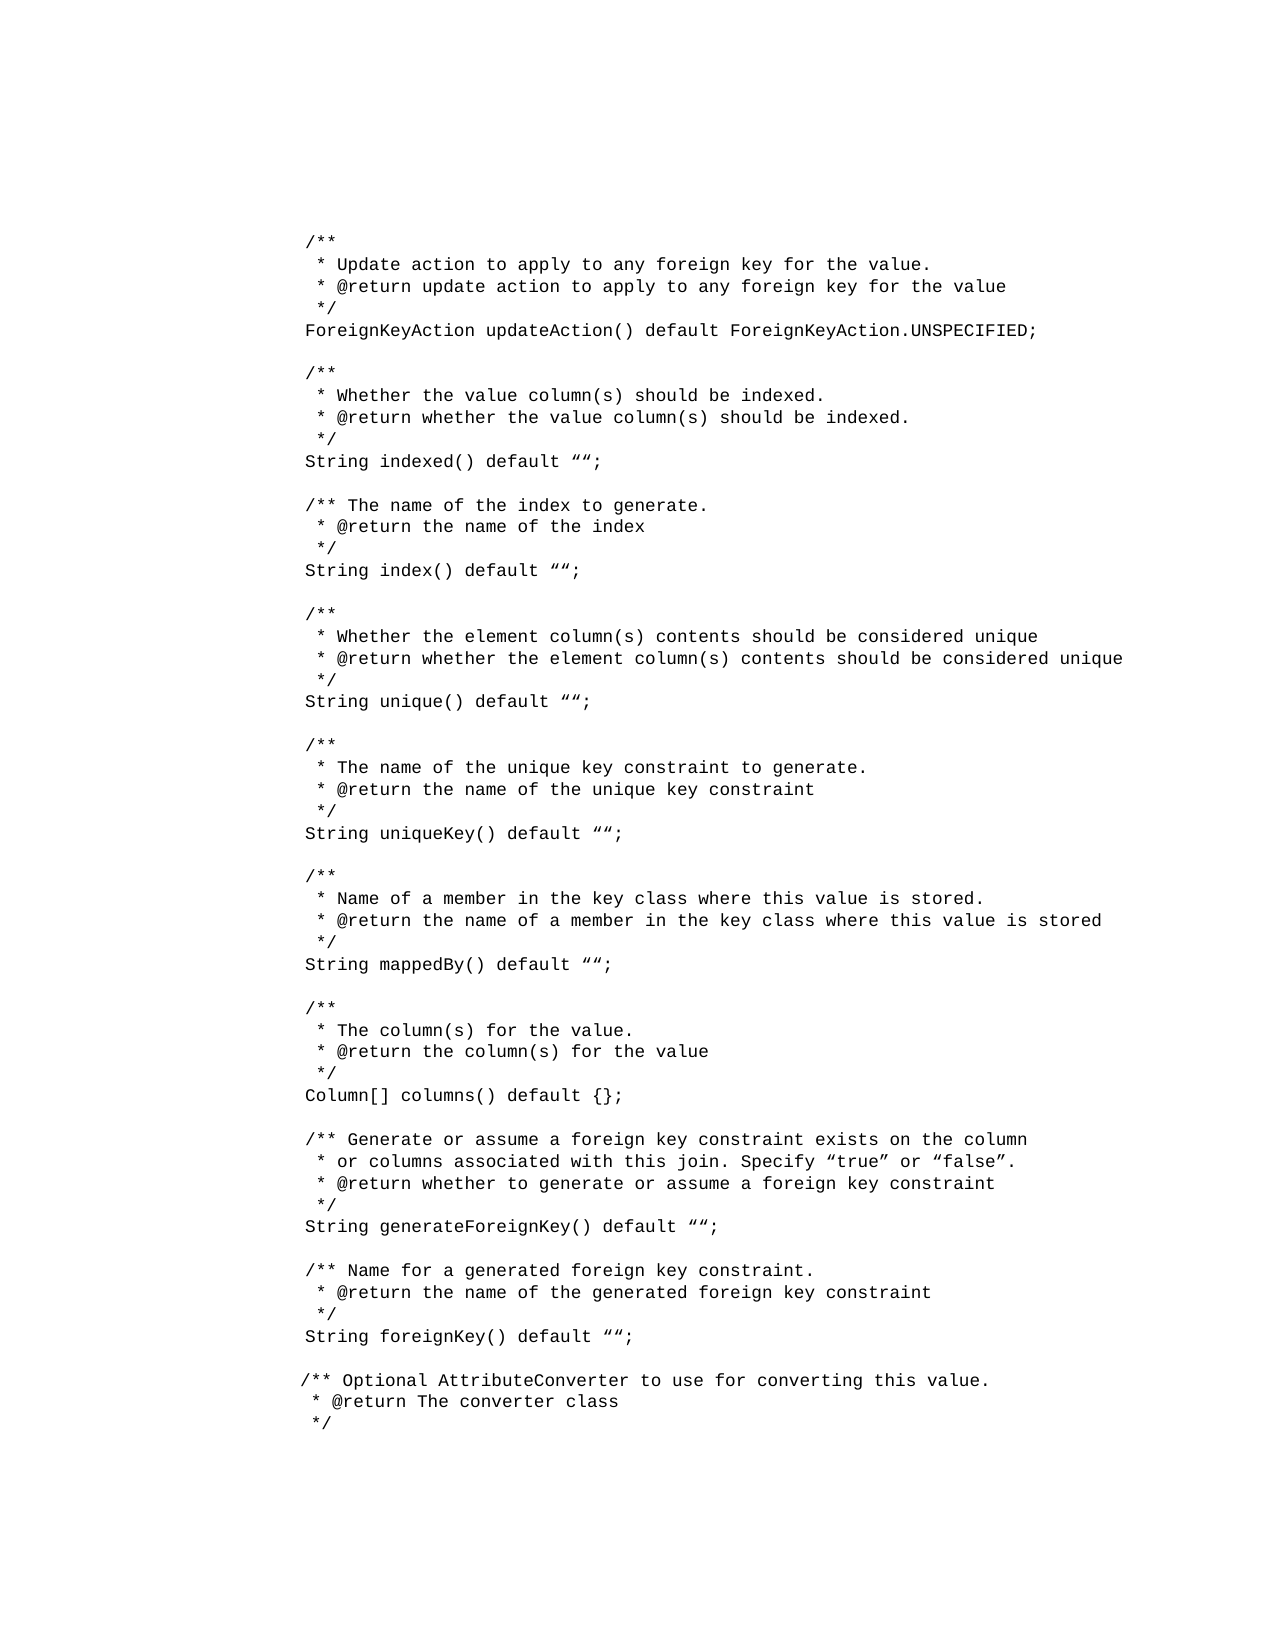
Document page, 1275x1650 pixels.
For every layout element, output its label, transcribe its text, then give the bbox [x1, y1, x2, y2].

text * @return the name of a member in the key class where this value is stored [262, 910, 1125, 932]
text String index() default ““; [262, 560, 1125, 582]
text String uniqueKey() default ““; [262, 822, 1125, 844]
text */ [262, 932, 1125, 954]
text * @return whether the value column(s) should be indexed. [262, 407, 1125, 429]
text * @return the column(s) for the value [262, 1041, 1125, 1063]
text * @return whether to generate or assume a foreign key constraint [262, 1172, 1125, 1194]
text String indexed() default ““; [262, 451, 1125, 472]
text /** [262, 363, 1125, 385]
text String foreignKey() default ““; [262, 1326, 1125, 1347]
text /** Optional AttributeConverter to use for converting this value. [262, 1369, 1125, 1391]
text * @return the name of the unique key constraint [262, 779, 1125, 801]
text * @return whether the element column(s) contents should be considered unique [262, 647, 1125, 669]
text */ [262, 801, 1125, 822]
text /** [262, 735, 1125, 757]
text */ [262, 297, 1125, 319]
text /** [262, 866, 1125, 888]
text ForeignKeyAction updateAction() default ForeignKeyAction.UNSPECIFIED; [262, 319, 1125, 341]
text */ [262, 669, 1125, 691]
text * The name of the unique key constraint to generate. [262, 757, 1125, 779]
text * @return the name of the index [262, 516, 1125, 538]
text */ [262, 1304, 1125, 1326]
text /** Name for a generated foreign key constraint. [262, 1260, 1125, 1282]
text * Whether the element column(s) contents should be considered unique [262, 626, 1125, 647]
text * or columns associated with this join. Specify “true” or “false”. [262, 1151, 1125, 1172]
text /** [262, 997, 1125, 1019]
text /** [262, 604, 1125, 626]
text * @return update action to apply to any foreign key for the value [262, 276, 1125, 297]
text String mappedBy() default ““; [262, 954, 1125, 976]
text */ [262, 1413, 1125, 1435]
text * @return The converter class [262, 1391, 1125, 1413]
text /** Generate or assume a foreign key constraint exists on the column [262, 1129, 1125, 1151]
text * The column(s) for the value. [262, 1019, 1125, 1041]
text */ [262, 1194, 1125, 1216]
text */ [262, 1063, 1125, 1085]
text */ [262, 538, 1125, 560]
text * Name of a member in the key class where this value is stored. [262, 888, 1125, 910]
text */ [262, 429, 1125, 451]
text * Update action to apply to any foreign key for the value. [262, 254, 1125, 276]
text /** The name of the index to generate. [262, 494, 1125, 516]
text Column[] columns() default {}; [262, 1085, 1125, 1107]
text String generateForeignKey() default ““; [262, 1216, 1125, 1238]
text String unique() default ““; [262, 691, 1125, 713]
text /** [262, 232, 1125, 254]
text * Whether the value column(s) should be indexed. [262, 385, 1125, 407]
text * @return the name of the generated foreign key constraint [262, 1282, 1125, 1304]
